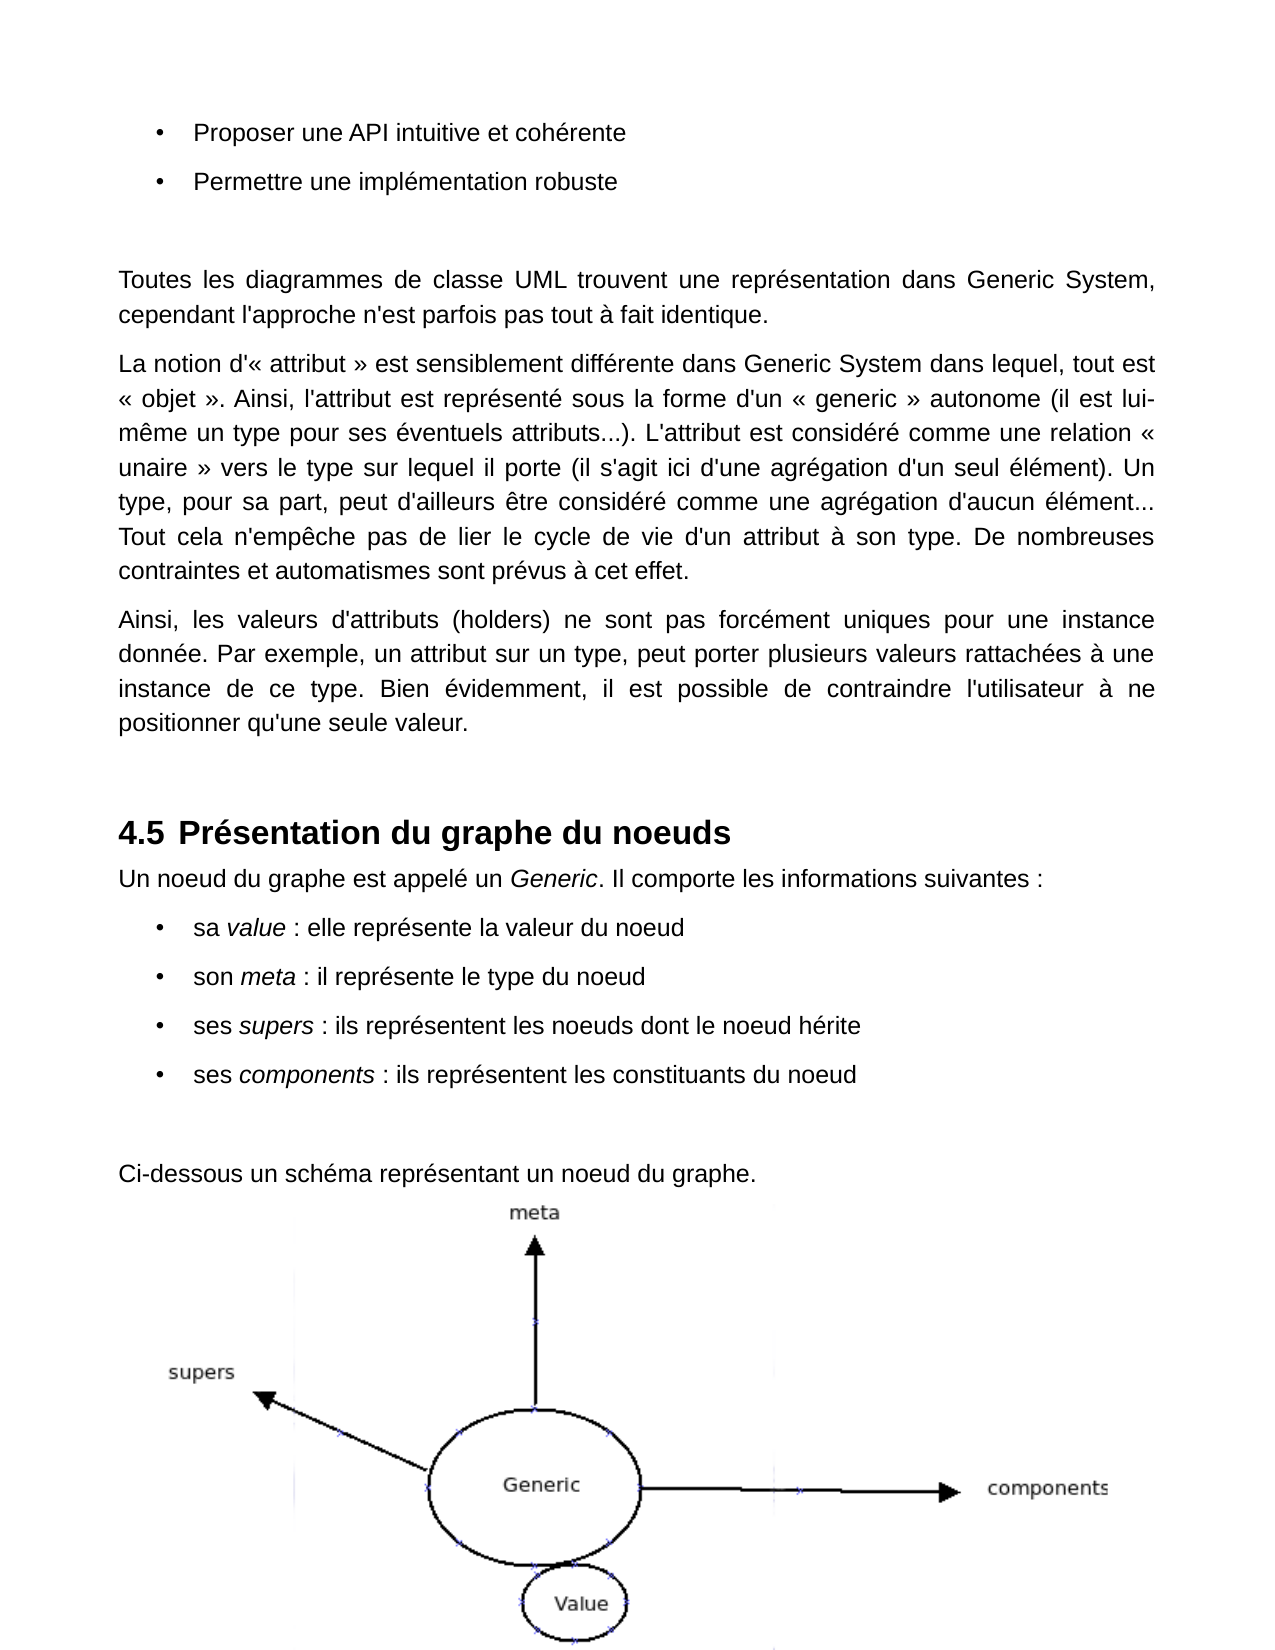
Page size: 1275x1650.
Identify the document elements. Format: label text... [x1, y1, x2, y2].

list Permettre une implémentation robuste [156, 167, 1157, 196]
text Un noeud du graphe est appelé un Generic. Il comporte les informations suivantes : [118, 864, 1157, 893]
text Ci-dessous un schéma représentant un noeud du graphe. [118, 1159, 1157, 1187]
list son meta : il représente le type du noeud [156, 962, 1157, 991]
list Proposer une API intuitive et cohérente [156, 118, 1157, 147]
text Toutes les diagrammes de classe UML trouvent une représentation dans Generic System, cependant l'approche n'est parfois pas tout à fait identique. [118, 266, 1157, 329]
text Ainsi, les valeurs d'attributs (holders) ne sont pas forcément uniques pour une instance donnée. Par exemple, un attribut sur un type, peut porter plusieurs valeurs rattachées à une instance de ce type. Bien évidemment, il est possible de contraindre l'utilisateur à ne positionner qu'une seule valeur. [118, 605, 1157, 737]
list sa value : elle représente la valeur du noeud [156, 913, 1157, 942]
list ses components : ils représentent les constituants du noeud [156, 1061, 1157, 1089]
picture [167, 1204, 1108, 1650]
list ses supers : ils représentent les noeuds dont le noeud hérite [156, 1011, 1157, 1040]
text La notion d'« attribut » est sensiblement différente dans Generic System dans lequel, tout est « objet ». Ainsi, l'attribut est représenté sous la forme d'un « generic » autonome (il est lui-même un type pour ses éventuels attributs...). L'attribut est considéré comme une relation « unaire » vers le type sur lequel il porte (il s'agit ici d'une agrégation d'un seul élément). Un type, pour sa part, peut d'ailleurs être considéré comme une agrégation d'aucun élément... Tout cela n'empêche pas de lier le cycle de vie d'un attribut à son type. De nombreuses contraintes et automatismes sont prévus à cet effet. [118, 349, 1157, 585]
subtitle Présentation du graphe du noeuds [118, 813, 1157, 851]
